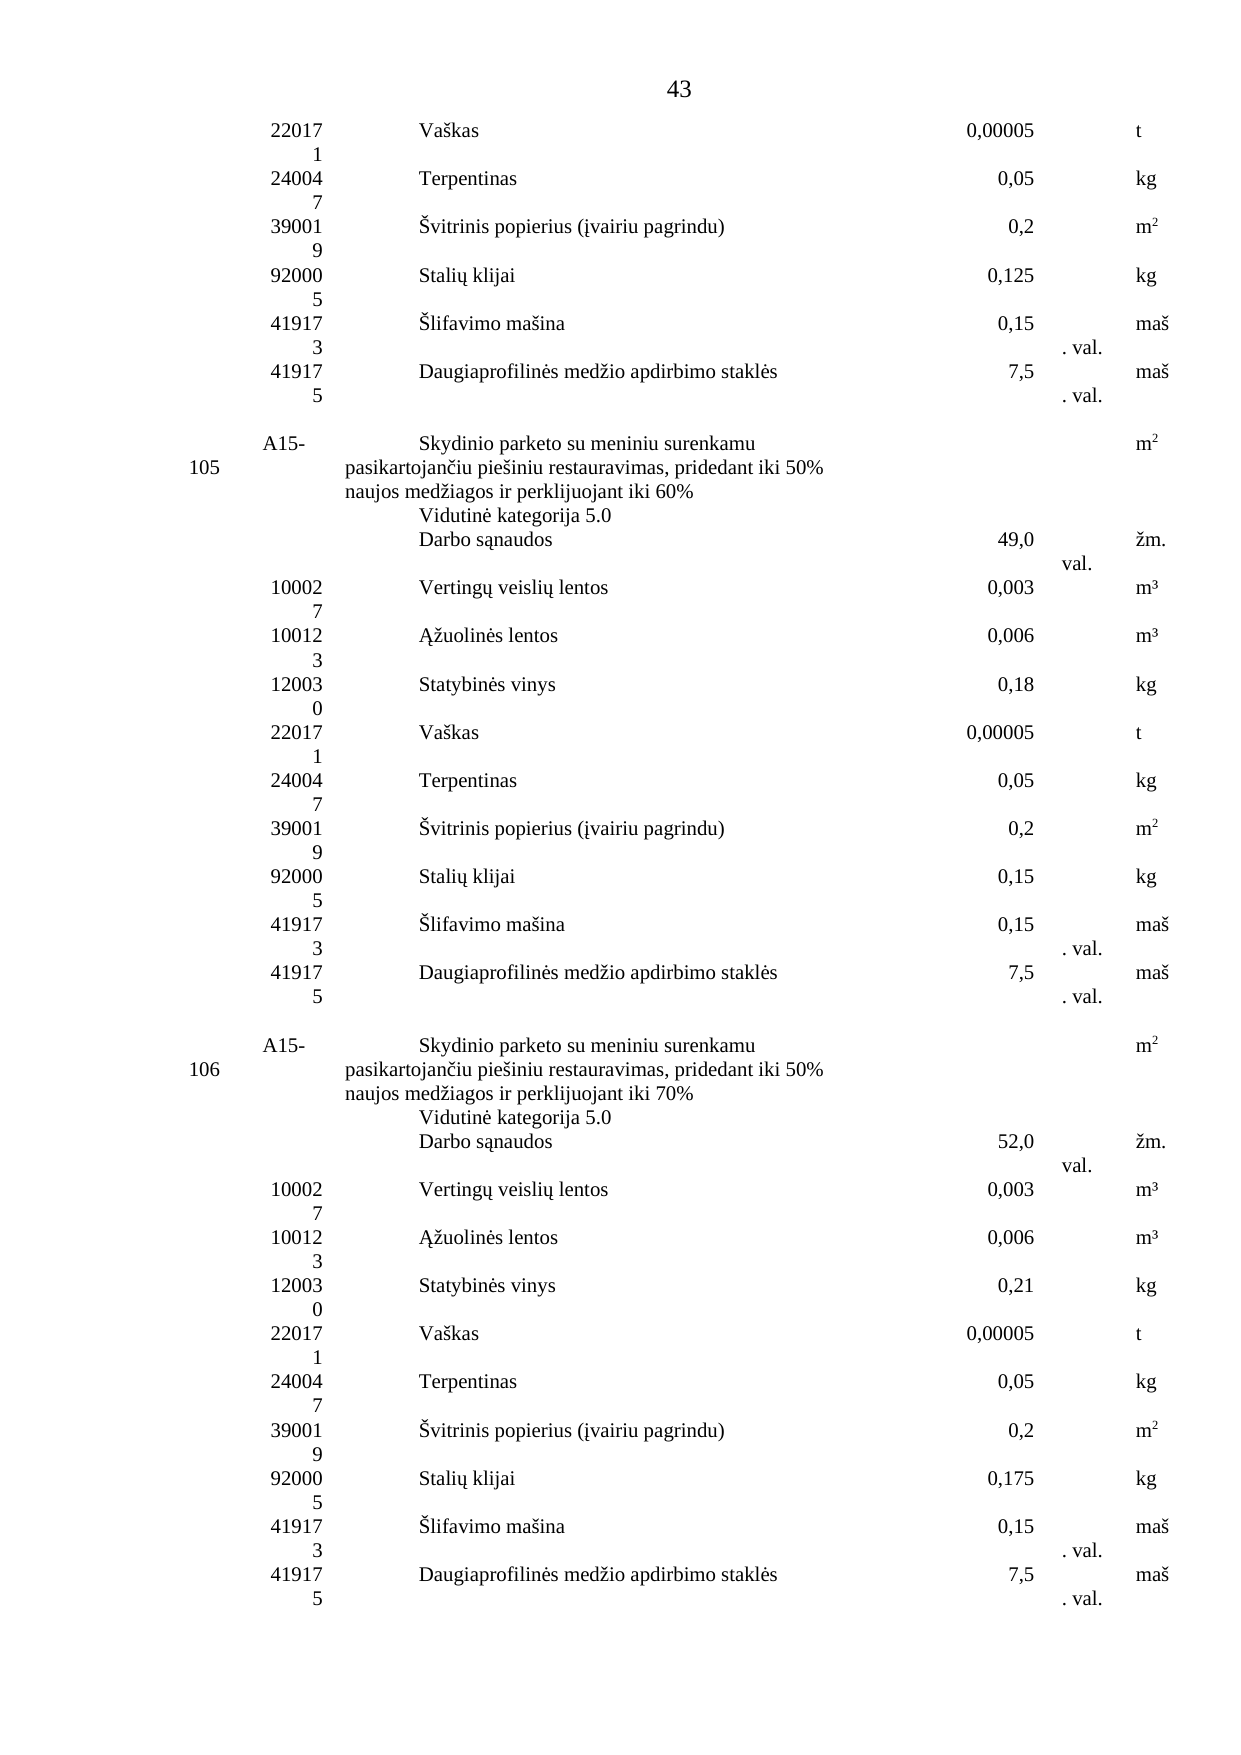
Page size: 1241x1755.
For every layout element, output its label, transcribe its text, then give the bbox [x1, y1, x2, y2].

table_cell [1050, 1105, 1181, 1129]
table_cell Terpentinas [334, 768, 874, 816]
table_cell [875, 1610, 1050, 1634]
table_cell Statybinės vinys [334, 1273, 874, 1321]
table_cell Statybinės vinys [334, 672, 874, 720]
table_cell 0,175 [875, 1466, 1050, 1514]
table_cell m³ [1050, 575, 1181, 623]
table_cell Darbo sąnaudos [334, 1129, 874, 1177]
table_cell [875, 431, 1050, 503]
table_cell m2 [1050, 1033, 1181, 1105]
table_cell Terpentinas [334, 1369, 874, 1417]
table_cell 419175 [177, 1562, 334, 1610]
table_cell [177, 1610, 334, 1634]
table_cell 0,15 [875, 912, 1050, 960]
table_cell kg [1050, 864, 1181, 912]
table_cell 0,2 [875, 214, 1050, 262]
table_cell [334, 1610, 874, 1634]
table_cell 240047 [177, 768, 334, 816]
table_cell Vaškas [334, 720, 874, 768]
table_cell m2 [1050, 214, 1181, 262]
table_cell m2 [1050, 1418, 1181, 1466]
table_cell 390019 [177, 214, 334, 262]
table_cell Švitrinis popierius (įvairiu pagrindu) [334, 816, 874, 864]
table_cell 240047 [177, 166, 334, 214]
table_cell m³ [1050, 1177, 1181, 1225]
table_cell 0,15 [875, 1514, 1050, 1562]
table_cell Švitrinis popierius (įvairiu pagrindu) [334, 1418, 874, 1466]
table_cell [1050, 407, 1181, 431]
table_cell [875, 1033, 1050, 1105]
table_cell 0,21 [875, 1273, 1050, 1321]
table_cell 0,006 [875, 624, 1050, 672]
table_cell [177, 527, 334, 575]
table_cell 220171 [177, 118, 334, 166]
table_cell 0,003 [875, 575, 1050, 623]
table_cell 0,2 [875, 816, 1050, 864]
table_cell 0,00005 [875, 720, 1050, 768]
table_cell 419173 [177, 1514, 334, 1562]
table_cell kg [1050, 1466, 1181, 1514]
table_cell [1050, 1610, 1181, 1634]
table_cell Švitrinis popierius (įvairiu pagrindu) [334, 214, 874, 262]
table_cell [177, 1129, 334, 1177]
table_cell Šlifavimo mašina [334, 1514, 874, 1562]
table_cell žm. val. [1050, 1129, 1181, 1177]
table_cell 920005 [177, 864, 334, 912]
table_cell [875, 1105, 1050, 1129]
table_cell 240047 [177, 1369, 334, 1417]
table_cell 419175 [177, 359, 334, 407]
table_cell 0,006 [875, 1225, 1050, 1273]
table_cell 49,0 [875, 527, 1050, 575]
table_cell [177, 1009, 334, 1032]
table_cell Stalių klijai [334, 263, 874, 311]
table_cell Vertingų veislių lentos [334, 1177, 874, 1225]
table_cell Vidutinė kategorija 5.0 [334, 503, 874, 527]
table_cell maš. val. [1050, 359, 1181, 407]
table_cell A15-106 [177, 1033, 334, 1105]
table_cell m2 [1050, 431, 1181, 503]
table_cell 220171 [177, 720, 334, 768]
table_cell maš. val. [1050, 960, 1181, 1008]
table_cell 0,15 [875, 311, 1050, 359]
table_cell Vaškas [334, 118, 874, 166]
table_cell 100027 [177, 1177, 334, 1225]
table_cell Šlifavimo mašina [334, 912, 874, 960]
table_cell t [1050, 720, 1181, 768]
table_cell 920005 [177, 263, 334, 311]
table_cell m³ [1050, 1225, 1181, 1273]
table_cell [177, 503, 334, 527]
table_cell 0,00005 [875, 1321, 1050, 1369]
table_cell 0,05 [875, 1369, 1050, 1417]
table_cell 100123 [177, 624, 334, 672]
table_cell m2 [1050, 816, 1181, 864]
table_cell 390019 [177, 816, 334, 864]
table_cell žm. val. [1050, 527, 1181, 575]
table_cell kg [1050, 1369, 1181, 1417]
table_cell Vidutinė kategorija 5.0 [334, 1105, 874, 1129]
table_cell 0,15 [875, 864, 1050, 912]
table_cell 100123 [177, 1225, 334, 1273]
table_cell [177, 407, 334, 431]
table_cell 7,5 [875, 359, 1050, 407]
table_cell maš. val. [1050, 311, 1181, 359]
table_cell t [1050, 118, 1181, 166]
table_cell 419173 [177, 912, 334, 960]
table_cell maš. val. [1050, 1562, 1181, 1610]
table_cell 0,05 [875, 768, 1050, 816]
table_cell 390019 [177, 1418, 334, 1466]
table_cell Skydinio parketo su meniniu surenkamu pasikartojančiu piešiniu restauravimas, pridedant iki 50% naujos medžiagos ir perklijuojant iki 60% [334, 431, 874, 503]
table_cell 0,18 [875, 672, 1050, 720]
table_cell Terpentinas [334, 166, 874, 214]
table_cell 100027 [177, 575, 334, 623]
table_cell 220171 [177, 1321, 334, 1369]
table_cell Daugiaprofilinės medžio apdirbimo staklės [334, 359, 874, 407]
table_cell 419175 [177, 960, 334, 1008]
table_cell [875, 503, 1050, 527]
table_cell Stalių klijai [334, 1466, 874, 1514]
table_cell [875, 407, 1050, 431]
table_cell Vaškas [334, 1321, 874, 1369]
table_cell Stalių klijai [334, 864, 874, 912]
table_cell kg [1050, 1273, 1181, 1321]
table_cell [875, 1009, 1050, 1032]
table_cell kg [1050, 672, 1181, 720]
table_cell t [1050, 1321, 1181, 1369]
table_cell 52,0 [875, 1129, 1050, 1177]
table_cell [1050, 503, 1181, 527]
table_cell [334, 1009, 874, 1032]
table_cell m³ [1050, 624, 1181, 672]
table_cell maš. val. [1050, 912, 1181, 960]
table_cell Šlifavimo mašina [334, 311, 874, 359]
table_cell 120030 [177, 1273, 334, 1321]
table_cell Darbo sąnaudos [334, 527, 874, 575]
table_cell 920005 [177, 1466, 334, 1514]
table_cell Daugiaprofilinės medžio apdirbimo staklės [334, 1562, 874, 1610]
table_cell [334, 407, 874, 431]
table_cell 0,003 [875, 1177, 1050, 1225]
table_cell maš. val. [1050, 1514, 1181, 1562]
table_cell Skydinio parketo su meniniu surenkamu pasikartojančiu piešiniu restauravimas, pridedant iki 50% naujos medžiagos ir perklijuojant iki 70% [334, 1033, 874, 1105]
table_cell kg [1050, 768, 1181, 816]
table_cell 0,2 [875, 1418, 1050, 1466]
table_cell 7,5 [875, 960, 1050, 1008]
table_cell 7,5 [875, 1562, 1050, 1610]
table_cell 0,05 [875, 166, 1050, 214]
table_cell 0,125 [875, 263, 1050, 311]
table_cell 120030 [177, 672, 334, 720]
table_cell kg [1050, 263, 1181, 311]
table_cell 0,00005 [875, 118, 1050, 166]
table_cell [177, 1105, 334, 1129]
table_cell A15-105 [177, 431, 334, 503]
table_cell 419173 [177, 311, 334, 359]
table_cell kg [1050, 166, 1181, 214]
table_cell [1050, 1009, 1181, 1032]
table_cell Vertingų veislių lentos [334, 575, 874, 623]
table_cell Ąžuolinės lentos [334, 1225, 874, 1273]
table_cell Ąžuolinės lentos [334, 624, 874, 672]
table_cell Daugiaprofilinės medžio apdirbimo staklės [334, 960, 874, 1008]
